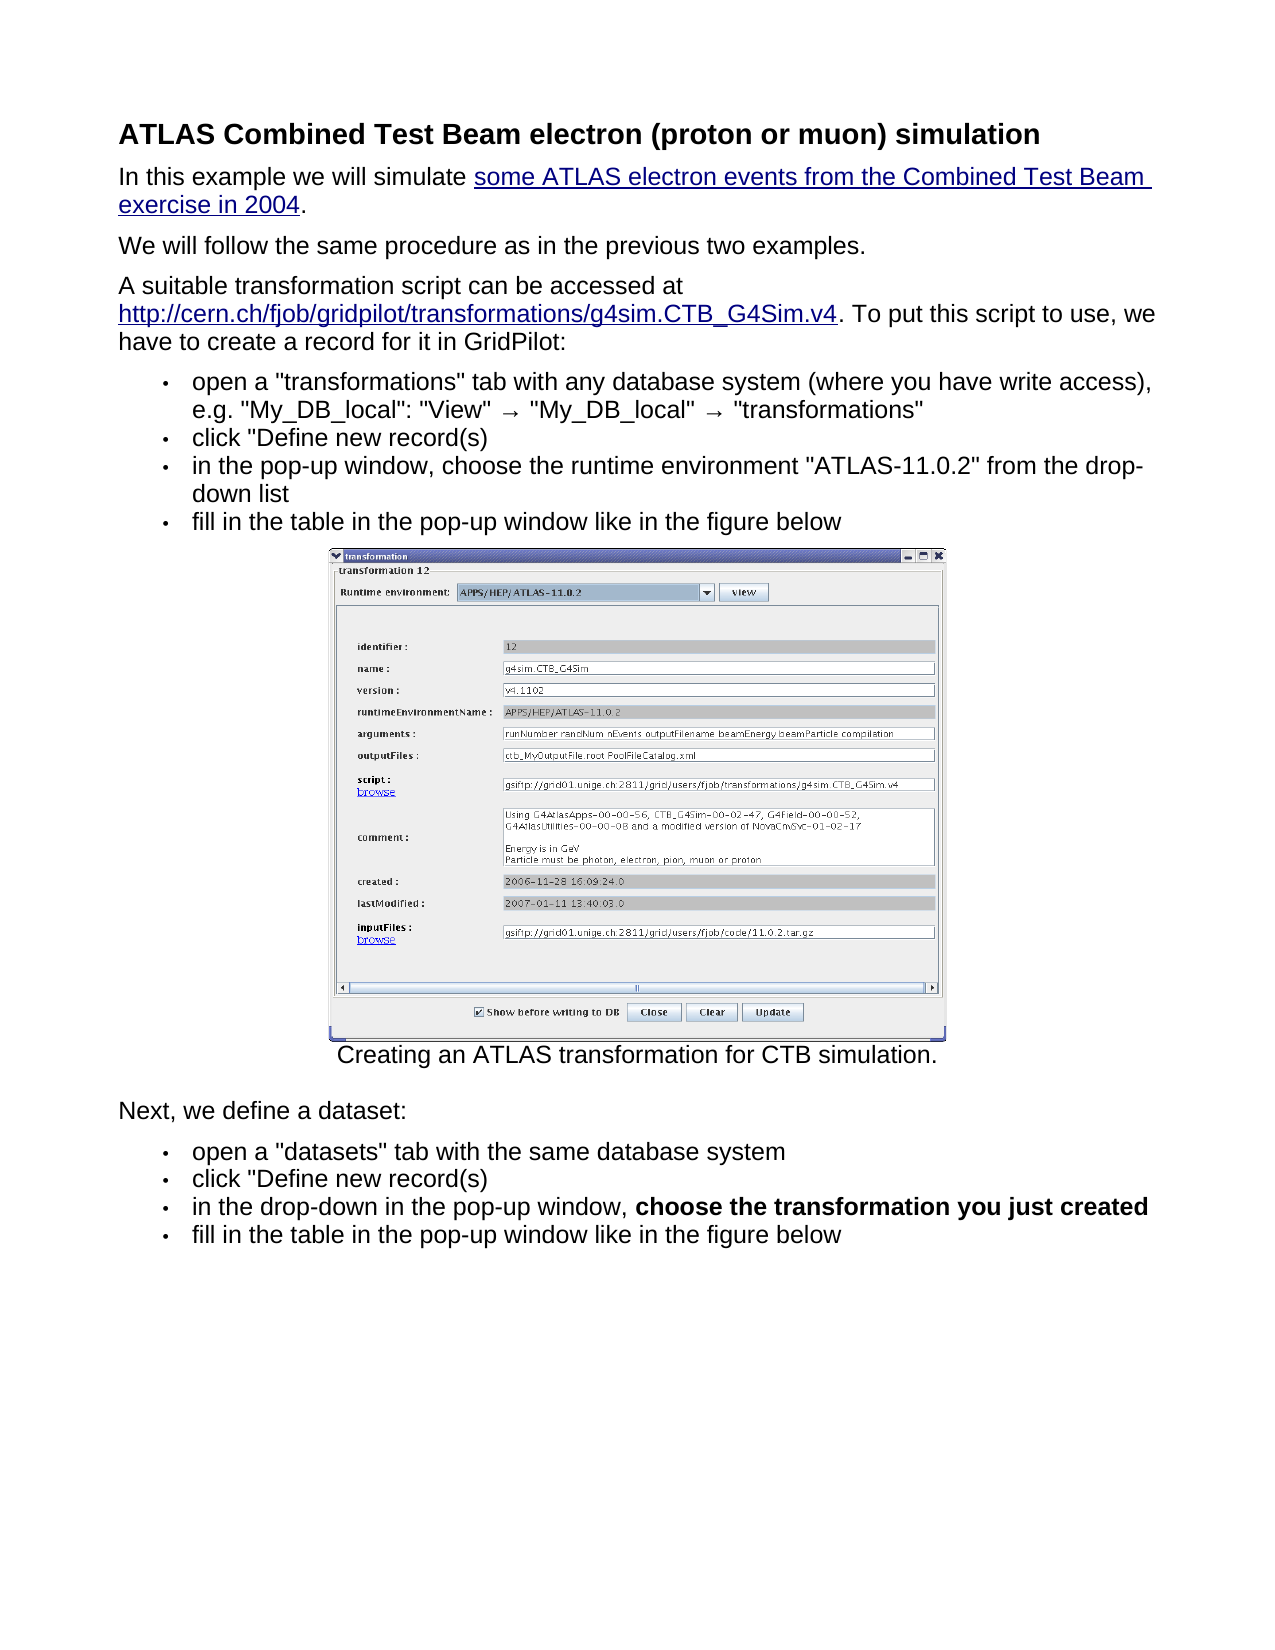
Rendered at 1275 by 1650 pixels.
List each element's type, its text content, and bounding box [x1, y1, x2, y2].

list in the pop-up window, choose the runtime environment "ATLAS-11.0.2" from the drop-down list [162, 452, 1157, 508]
text In this example we will simulate some ATLAS electron events from the Combined Test Beam exercise in 2004. [118, 163, 1157, 219]
list click "Define new record(s) [162, 1165, 1157, 1193]
subtitle ATLAS Combined Test Beam electron (proton or muon) simulation [118, 118, 1157, 151]
text Next, we define a dataset: [118, 1097, 1157, 1125]
list open a "transformations" tab with any database system (where you have write access), e.g. "My_DB_local": "View" → "My_DB_local" → "transformations" [162, 368, 1157, 424]
text Creating an ATLAS transformation for CTB simulation. [118, 1041, 1157, 1069]
text A suitable transformation script can be accessed at http://cern.ch/fjob/gridpilot/transformations/g4sim.CTB_G4Sim.v4. To put this script to use, we have to create a record for it in GridPilot: [118, 272, 1157, 356]
list in the drop-down in the pop-up window, choose the transformation you just created [162, 1193, 1157, 1221]
list fill in the table in the pop-up window like in the figure below [162, 1221, 1157, 1249]
list open a "datasets" tab with the same database system [162, 1137, 1157, 1165]
picture [328, 548, 947, 1042]
text We will follow the same procedure as in the previous two examples. [118, 232, 1157, 259]
list click "Define new record(s) [162, 424, 1157, 452]
list fill in the table in the pop-up window like in the figure below [162, 508, 1157, 536]
